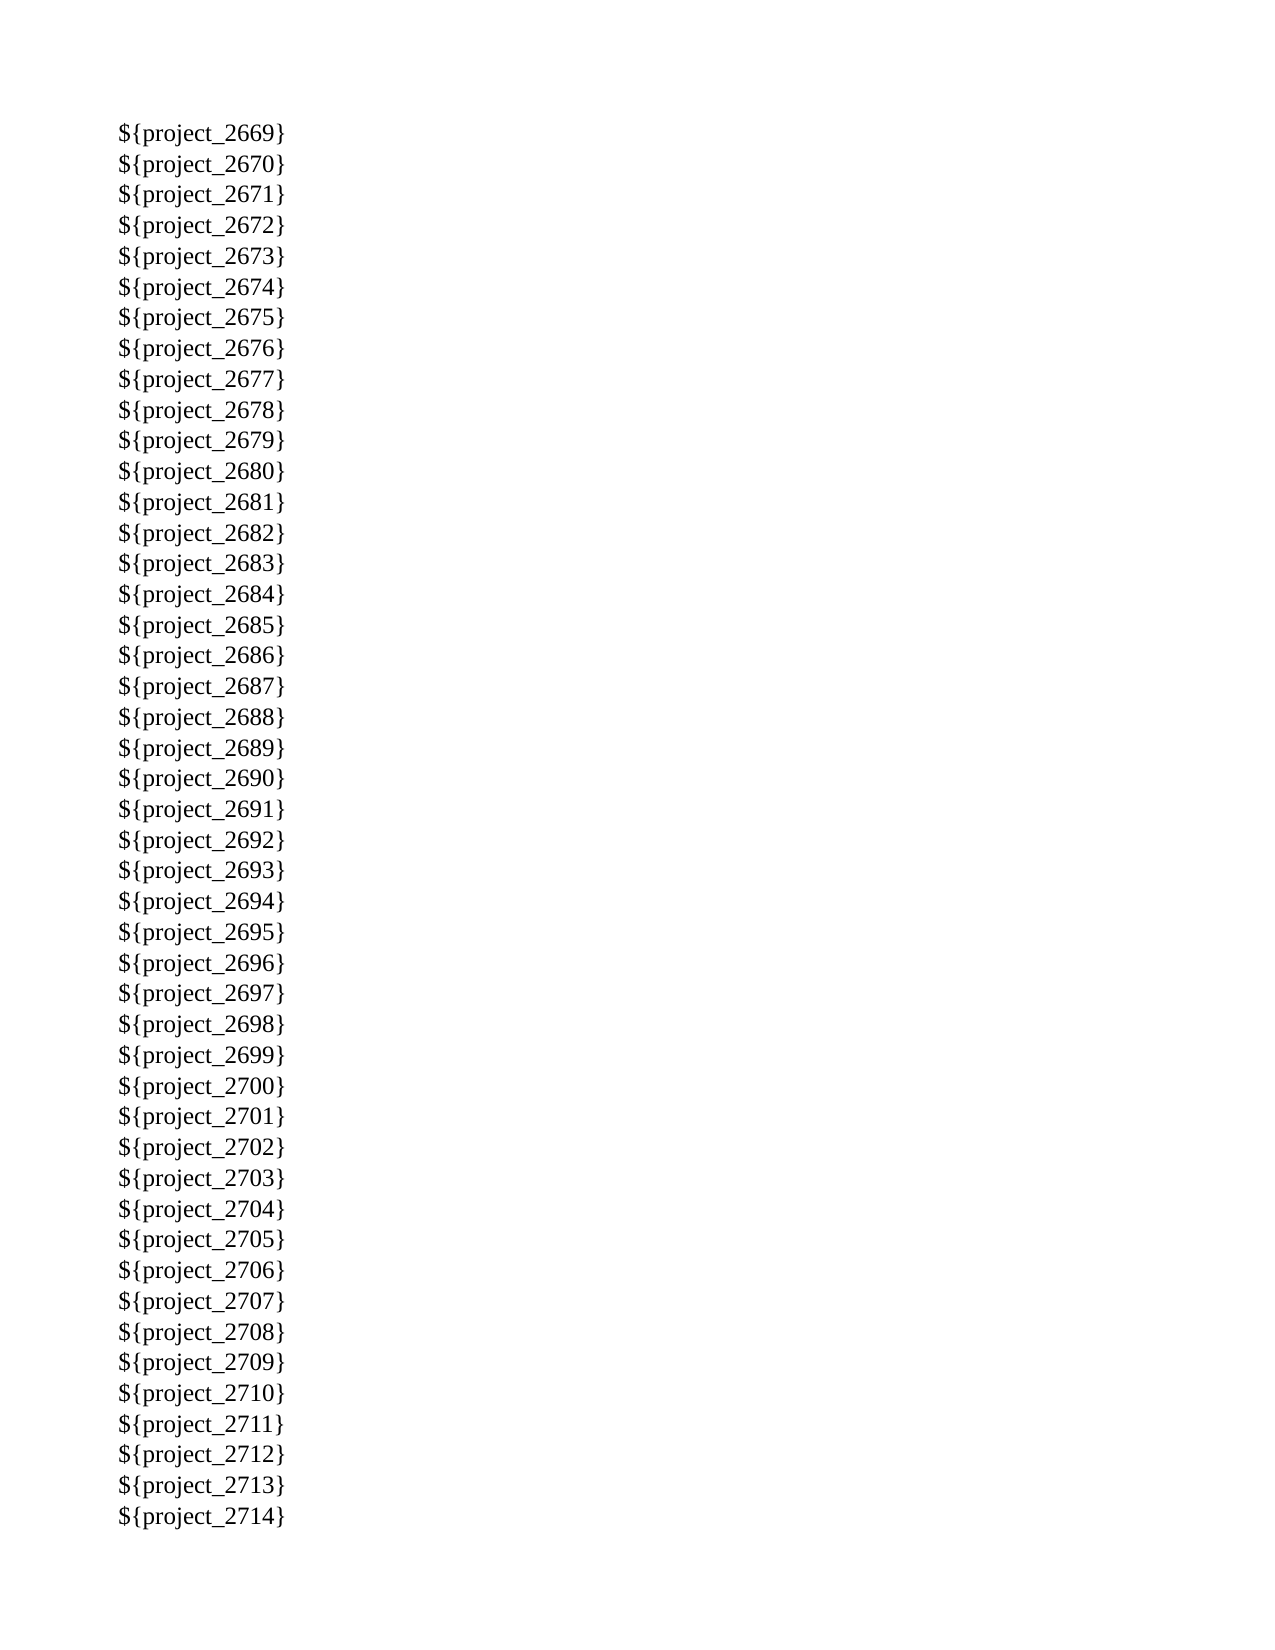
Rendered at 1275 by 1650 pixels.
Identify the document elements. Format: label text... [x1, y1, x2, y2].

text ${project_2711} [118, 1409, 1157, 1437]
text ${project_2677} [118, 364, 1157, 393]
text ${project_2699} [118, 1040, 1157, 1069]
text ${project_2702} [118, 1132, 1157, 1161]
text ${project_2685} [118, 610, 1157, 638]
text ${project_2684} [118, 579, 1157, 608]
text ${project_2710} [118, 1378, 1157, 1407]
text ${project_2706} [118, 1255, 1157, 1284]
text ${project_2709} [118, 1347, 1157, 1376]
text ${project_2673} [118, 241, 1157, 270]
text ${project_2705} [118, 1224, 1157, 1253]
text ${project_2681} [118, 487, 1157, 516]
text ${project_2676} [118, 333, 1157, 362]
text ${project_2708} [118, 1317, 1157, 1345]
text ${project_2694} [118, 886, 1157, 915]
text ${project_2698} [118, 1009, 1157, 1038]
text ${project_2691} [118, 794, 1157, 823]
text ${project_2669} [118, 118, 1157, 147]
text ${project_2701} [118, 1101, 1157, 1130]
text ${project_2696} [118, 948, 1157, 977]
text ${project_2688} [118, 702, 1157, 731]
text ${project_2692} [118, 825, 1157, 854]
text ${project_2714} [118, 1501, 1157, 1530]
text ${project_2713} [118, 1470, 1157, 1499]
text ${project_2675} [118, 302, 1157, 331]
text ${project_2671} [118, 179, 1157, 208]
text ${project_2712} [118, 1439, 1157, 1468]
text ${project_2693} [118, 856, 1157, 884]
text ${project_2683} [118, 548, 1157, 577]
text ${project_2704} [118, 1194, 1157, 1222]
text ${project_2695} [118, 917, 1157, 946]
text ${project_2697} [118, 978, 1157, 1007]
text ${project_2700} [118, 1071, 1157, 1099]
text ${project_2703} [118, 1163, 1157, 1192]
text ${project_2707} [118, 1286, 1157, 1314]
text ${project_2679} [118, 425, 1157, 454]
text ${project_2686} [118, 641, 1157, 669]
text ${project_2678} [118, 395, 1157, 423]
text ${project_2670} [118, 149, 1157, 178]
text ${project_2672} [118, 210, 1157, 239]
text ${project_2680} [118, 456, 1157, 485]
text ${project_2690} [118, 763, 1157, 792]
text ${project_2674} [118, 272, 1157, 301]
text ${project_2682} [118, 518, 1157, 546]
text ${project_2689} [118, 733, 1157, 761]
text ${project_2687} [118, 671, 1157, 700]
